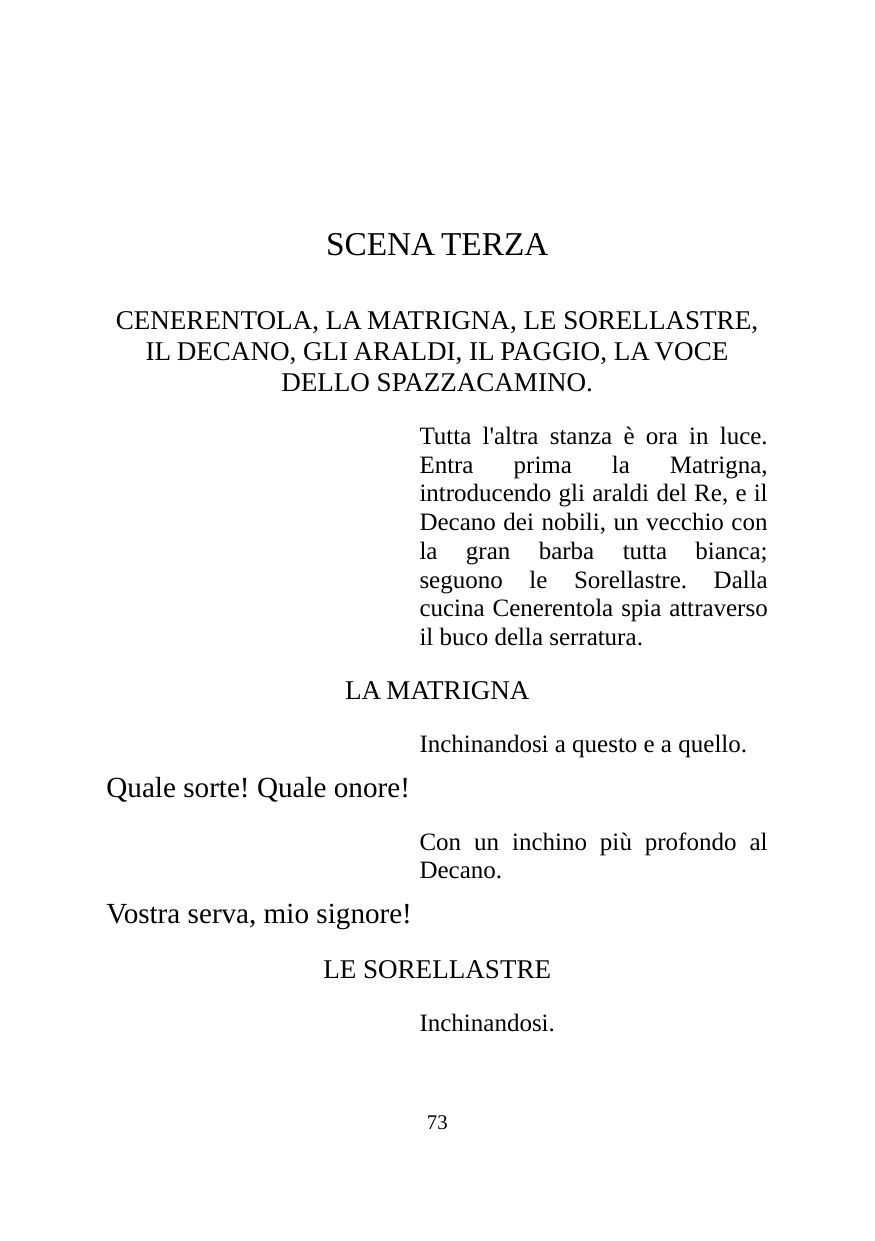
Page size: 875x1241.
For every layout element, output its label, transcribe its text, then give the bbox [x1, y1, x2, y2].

subtitle SCENA TERZA [106, 224, 768, 263]
text Inchinandosi a questo e a quello. [419, 729, 768, 758]
text CENERENTOLA, LA MATRIGNA, LE SORELLASTRE, IL DECANO, GLI ARALDI, IL PAGGIO, LA VOCE DELLO SPAZZACAMINO. [106, 304, 768, 397]
text LE SORELLASTRE [106, 953, 768, 984]
text Inchinandosi. [419, 1008, 768, 1037]
text Quale sorte! Quale onore! [106, 770, 768, 803]
text Tutta l'altra stanza è ora in luce. Entra prima la Matrigna, introducendo gli araldi del Re, e il Decano dei nobili, un vecchio con la gran barba tutta bianca; seguono le Sorellastre. Dalla cucina Cenerentola spia attraverso il buco della serratura. [419, 421, 768, 651]
text Con un inchino più profondo al Decano. [419, 827, 768, 884]
text Vostra serva, mio signore! [106, 896, 768, 929]
text LA MATRIGNA [106, 674, 768, 706]
